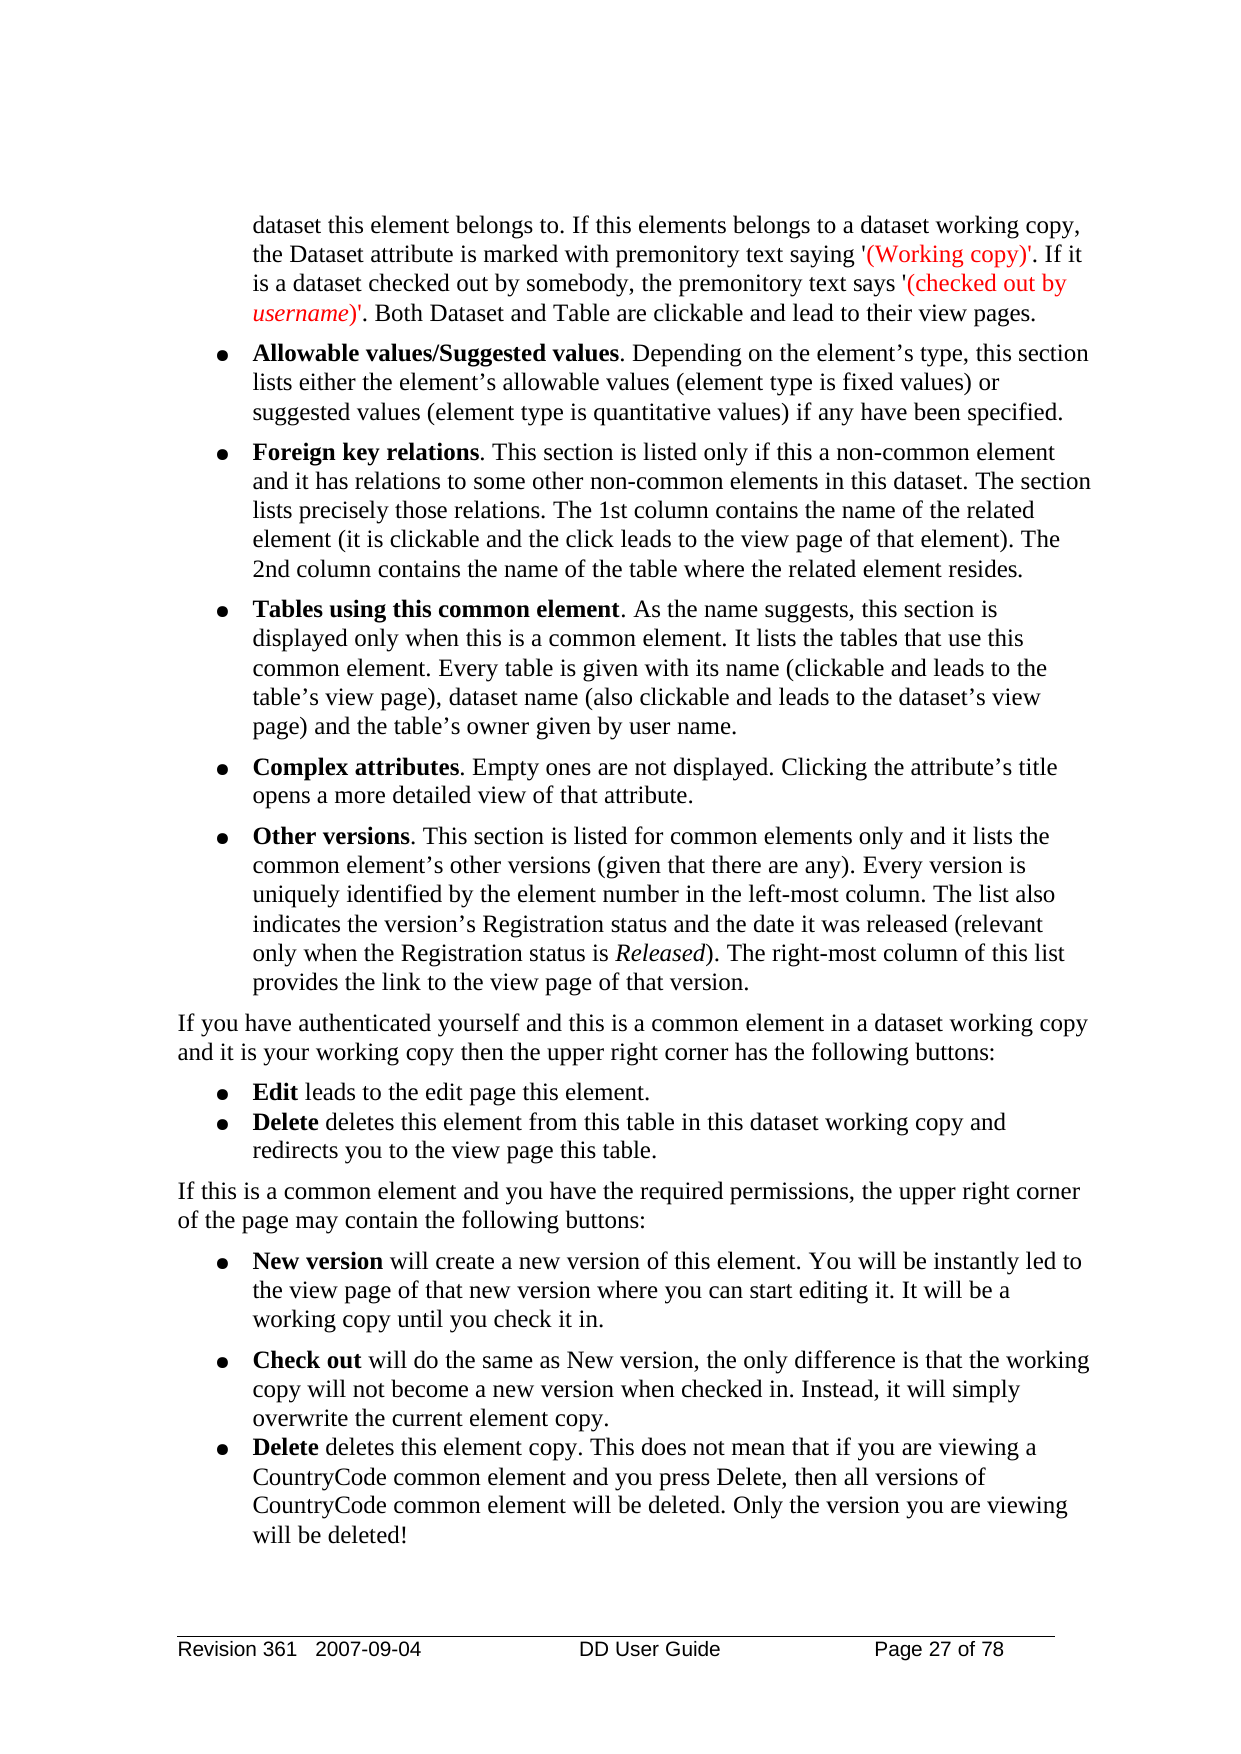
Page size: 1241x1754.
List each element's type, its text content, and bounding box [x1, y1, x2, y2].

list Delete deletes this element copy. This does not mean that if you are viewing a CountryCode common element and you press Delete, then all versions of CountryCode common element will be deleted. Only the version you are viewing will be deleted! [215, 1432, 1092, 1548]
text If you have authenticated yourself and this is a common element in a dataset working copy and it is your working copy then the upper right corner has the following buttons: [177, 1007, 1092, 1066]
text If this is a common element and you have the required permissions, the upper right corner of the page may contain the following buttons: [177, 1176, 1092, 1234]
list Foreign key relations. This section is listed only if this a non-common element and it has relations to some other non-common elements in this dataset. The section lists precisely those relations. The 1st column contains the name of the related element (it is clickable and the click leads to the view page of that element). The 2nd column contains the name of the table where the related element resides. [215, 437, 1092, 582]
list Tables using this common element. As the name suggests, this section is displayed only when this is a common element. It lists the tables that use this common element. Every table is given with its name (clickable and leads to the table’s view page), dataset name (also clickable and leads to the dataset’s view page) and the table’s owner given by user name. [215, 594, 1092, 739]
list Other versions. This section is listed for common elements only and it lists the common element’s other versions (given that there are any). Every version is uniquely identified by the element number in the left-most column. The list also indicates the version’s Registration status and the date it was released (relevant only when the Registration status is Released). The right-most column of this list provides the link to the view page of that version. [215, 821, 1092, 996]
list Complex attributes. Empty ones are not displayed. Clicking the attribute’s title opens a more detailed view of that attribute. [215, 751, 1092, 809]
list Delete deletes this element from this table in this dataset working copy and redirects you to the view page this table. [215, 1106, 1092, 1164]
list Allowable values/Suggested values. Depending on the element’s type, this section lists either the element’s allowable values (element type is fixed values) or suggested values (element type is quantitative values) if any have been specified. [215, 338, 1092, 425]
list New version will create a new version of this element. You will be instantly led to the view page of that new version where you can start editing it. It will be a working copy until you check it in. [215, 1246, 1092, 1333]
list dataset this element belongs to. If this elements belongs to a dataset working copy, the Dataset attribute is marked with premonitory text saying '(Working copy)'. If it is a dataset checked out by somebody, the premonitory text says '(checked out by username)'. Both Dataset and Table are clickable and lead to their view pages. [215, 210, 1092, 326]
list Check out will do the same as New version, the only difference is that the working copy will not become a new version when checked in. Instead, it will simply overwrite the current element copy. [215, 1345, 1092, 1432]
list Edit leads to the edit page this element. [215, 1077, 1092, 1106]
